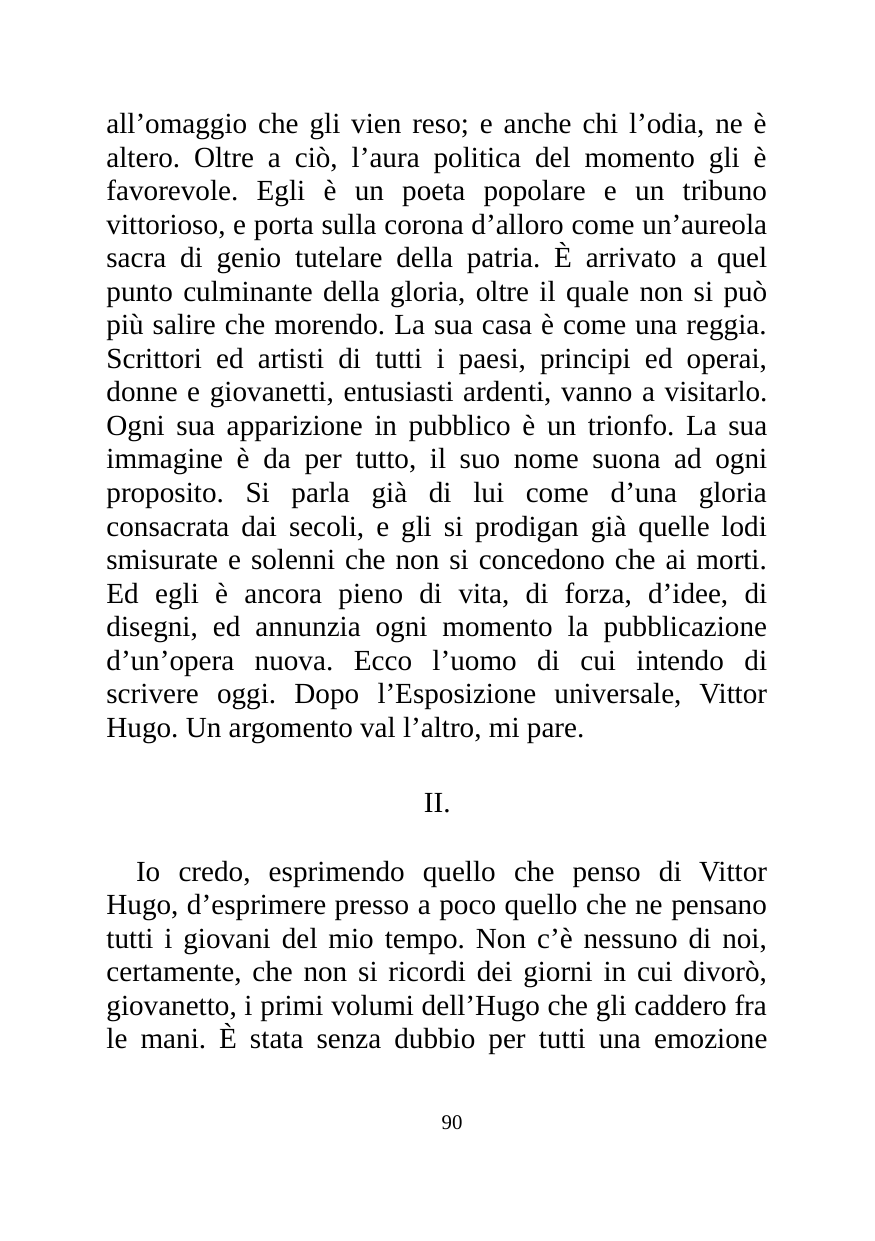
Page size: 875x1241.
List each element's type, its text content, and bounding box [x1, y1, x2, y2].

subtitle II. [106, 785, 768, 818]
text all’omaggio che gli vien reso; e anche chi l’odia, ne è altero. Oltre a ciò, l’aura politica del momento gli è favorevole. Egli è un poeta popolare e un tribuno vittorioso, e porta sulla corona d’alloro come un’aureola sacra di genio tutelare della patria. È arrivato a quel punto culminante della gloria, oltre il quale non si può più salire che morendo. La sua casa è come una reggia. Scrittori ed artisti di tutti i paesi, principi ed operai, donne e giovanetti, entusiasti ardenti, vanno a visitarlo. Ogni sua apparizione in pubblico è un trionfo. La sua immagine è da per tutto, il suo nome suona ad ogni proposito. Si parla già di lui come d’una gloria consacrata dai secoli, e gli si prodigan già quelle lodi smisurate e solenni che non si concedono che ai morti. Ed egli è ancora pieno di vita, di forza, d’idee, di disegni, ed annunzia ogni momento la pubblicazione d’un’opera nuova. Ecco l’uomo di cui intendo di scrivere oggi. Dopo l’Esposizione universale, Vittor Hugo. Un argomento val l’altro, mi pare. [106, 106, 768, 743]
text Io credo, esprimendo quello che penso di Vittor Hugo, d’esprimere presso a poco quello che ne pensano tutti i giovani del mio tempo. Non c’è nessuno di noi, certamente, che non si ricordi dei giorni in cui divorò, giovanetto, i primi volumi dell’Hugo che gli caddero fra le mani. È stata senza dubbio per tutti una emozione [106, 854, 768, 1055]
